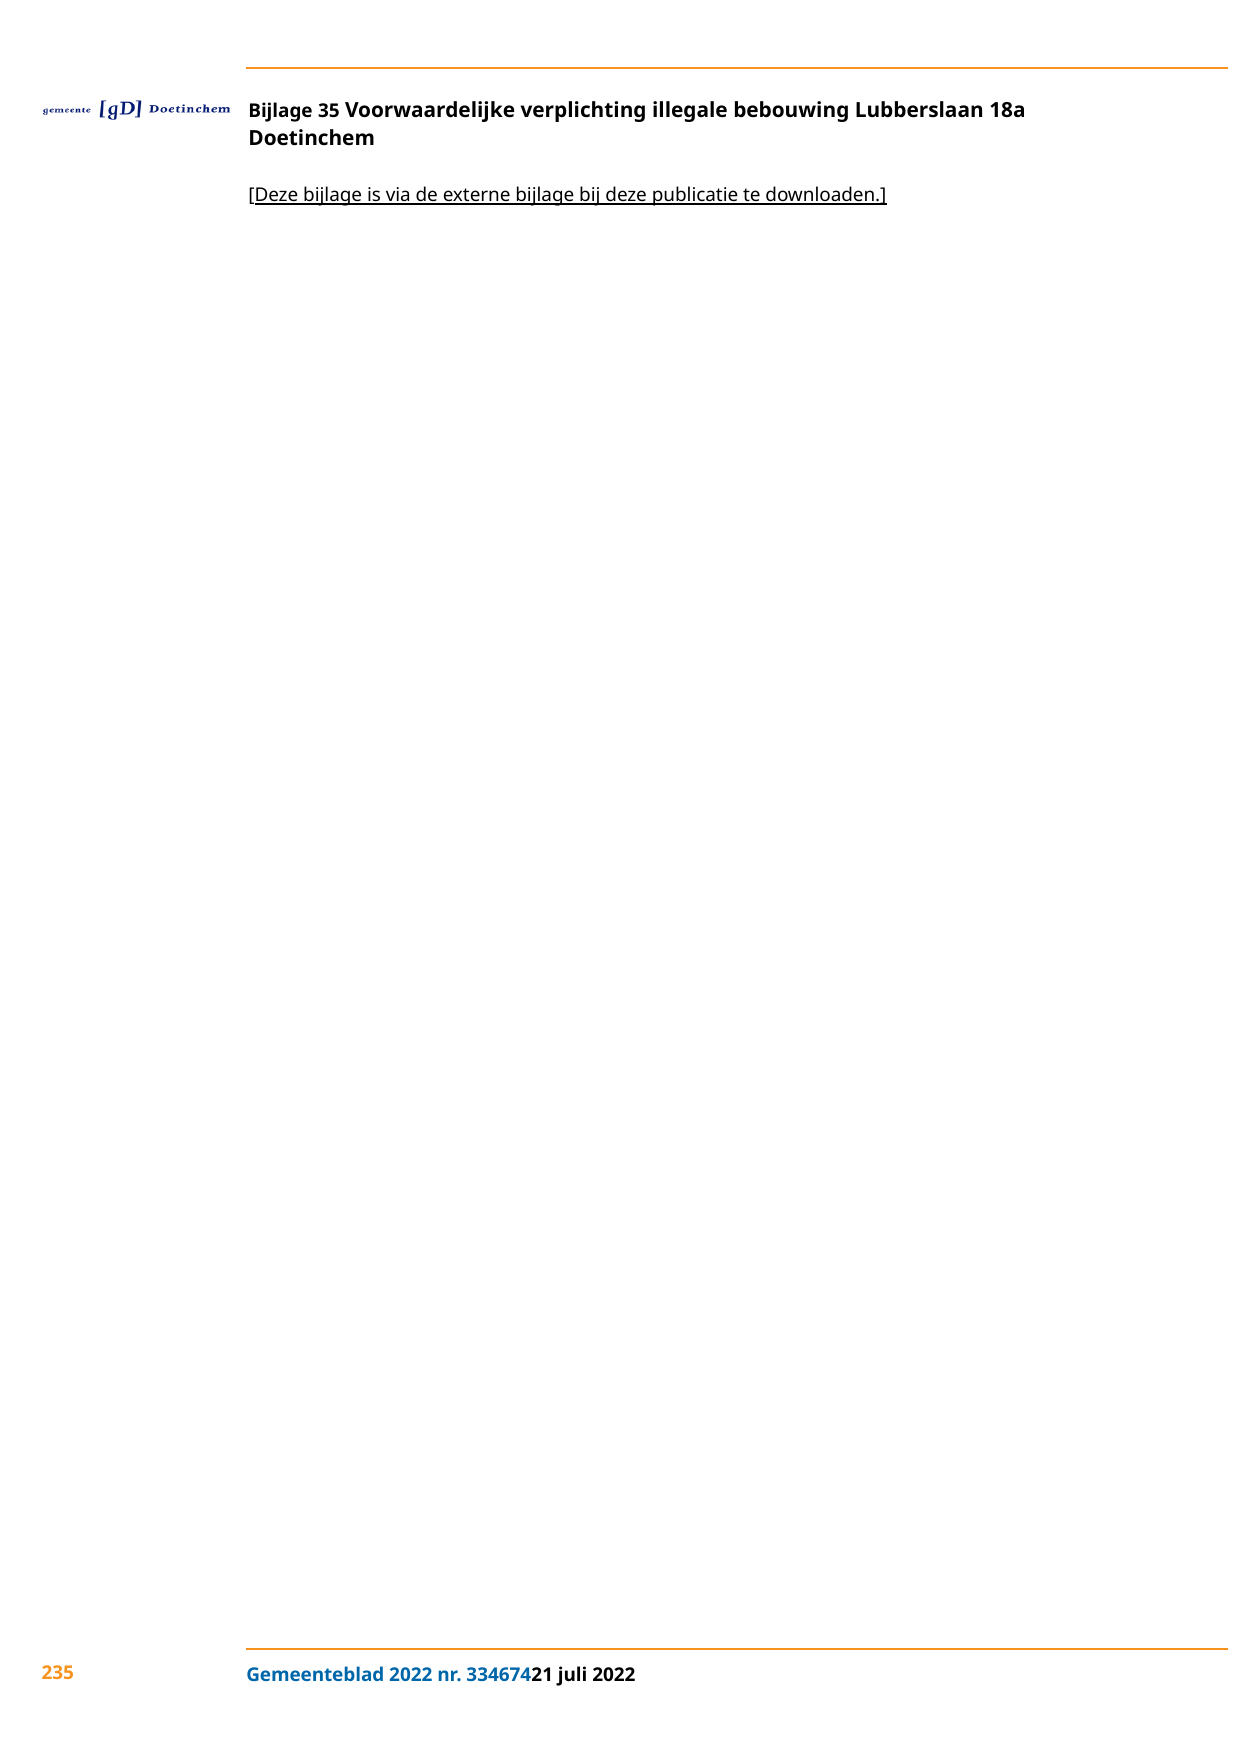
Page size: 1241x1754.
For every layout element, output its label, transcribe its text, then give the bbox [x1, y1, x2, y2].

text Bijlage 35 Voorwaardelijke verplichting illegale bebouwing Lubberslaan 18a Doetinchem [248, 95, 1152, 152]
picture [41, 47, 231, 172]
text [Deze bijlage is via de externe bijlage bij deze publicatie te downloaden.] [248, 181, 1152, 207]
